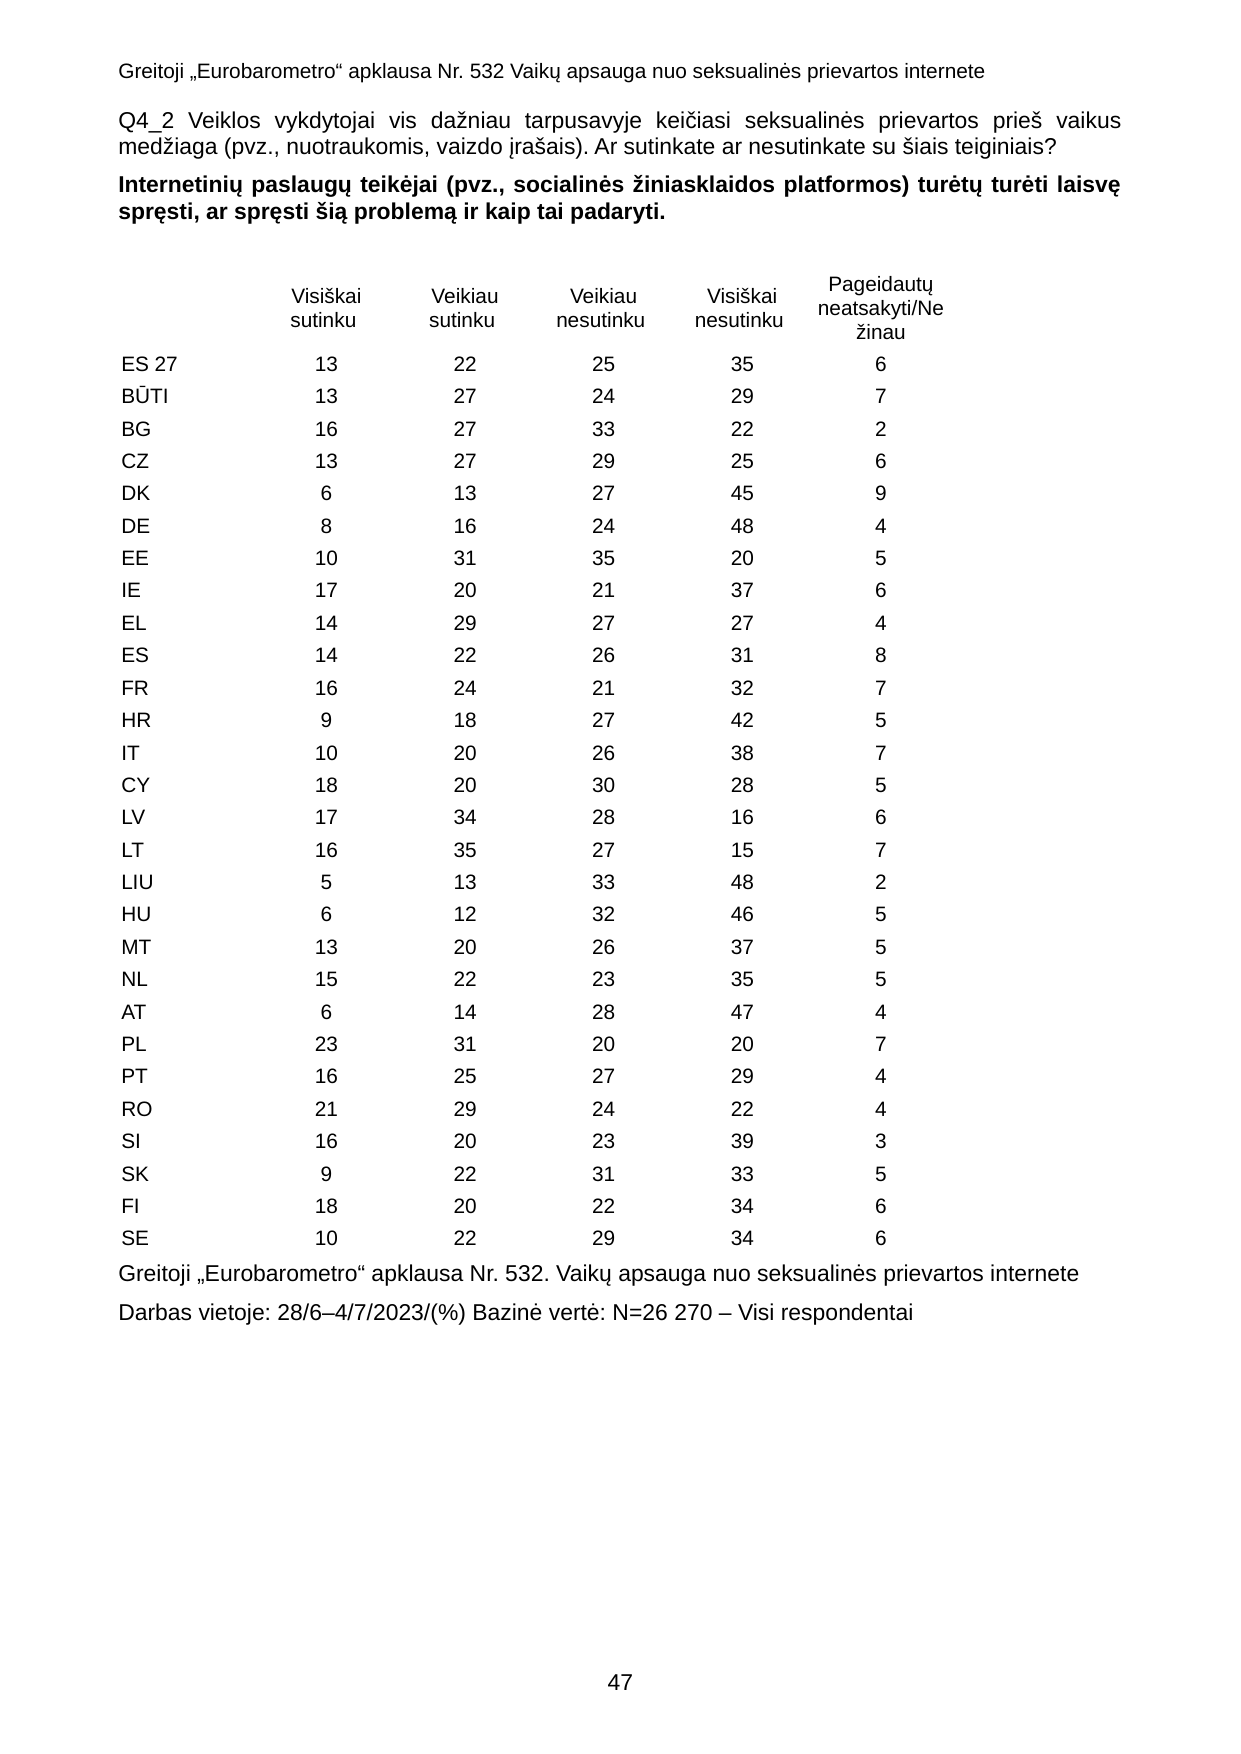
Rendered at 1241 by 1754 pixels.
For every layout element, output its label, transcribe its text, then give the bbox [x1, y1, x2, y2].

table_cell 6 [811, 574, 950, 607]
table_cell 15 [673, 833, 811, 866]
table_cell 47 [673, 995, 811, 1028]
table_cell 17 [257, 801, 395, 833]
table_cell SK [118, 1157, 257, 1190]
table_cell 27 [534, 704, 673, 736]
table_cell 31 [534, 1157, 673, 1190]
table_cell 7 [811, 671, 950, 704]
table_cell 23 [534, 963, 673, 995]
table_cell FI [118, 1190, 257, 1222]
table_cell IT [118, 736, 257, 768]
table_header Visiškai sutinku [257, 268, 395, 347]
table_cell 27 [395, 380, 534, 412]
table_cell 29 [534, 445, 673, 477]
table_cell 2 [811, 866, 950, 898]
table_cell AT [118, 995, 257, 1028]
table_cell 20 [395, 931, 534, 963]
table_cell 17 [257, 574, 395, 607]
text Internetinių paslaugų teikėjai (pvz., socialinės žiniasklaidos platformos) turėtų turėti laisvę spręsti, ar spręsti šią problemą ir kaip tai padaryti. [118, 171, 1122, 224]
table_cell 6 [811, 348, 950, 380]
table_cell 23 [257, 1028, 395, 1060]
table_cell 31 [673, 639, 811, 671]
text Q4_2 Veiklos vykdytojai vis dažniau tarpusavyje keičiasi seksualinės prievartos prieš vaikus medžiaga (pvz., nuotraukomis, vaizdo įrašais). Ar sutinkate ar nesutinkate su šiais teiginiais? [118, 107, 1122, 159]
table_cell 6 [811, 445, 950, 477]
table_cell 27 [534, 1060, 673, 1092]
table_cell 23 [534, 1125, 673, 1157]
table_cell 35 [395, 833, 534, 866]
table_cell 27 [534, 607, 673, 639]
table_cell 18 [395, 704, 534, 736]
table_cell 20 [395, 769, 534, 801]
table_cell 28 [673, 769, 811, 801]
table_cell 7 [811, 736, 950, 768]
table_cell BG [118, 412, 257, 444]
table_cell 20 [673, 542, 811, 574]
table_cell 7 [811, 1028, 950, 1060]
table_cell 29 [395, 607, 534, 639]
table_cell SI [118, 1125, 257, 1157]
table_cell 5 [811, 769, 950, 801]
table_cell 22 [673, 412, 811, 444]
table_cell 42 [673, 704, 811, 736]
table_cell 2 [811, 412, 950, 444]
table_cell 29 [395, 1093, 534, 1125]
table_cell 20 [673, 1028, 811, 1060]
table_cell 4 [811, 995, 950, 1028]
table_cell 34 [673, 1222, 811, 1254]
table_cell 35 [673, 348, 811, 380]
table_cell 48 [673, 866, 811, 898]
table_cell 3 [811, 1125, 950, 1157]
text Greitoji „Eurobarometro“ apklausa Nr. 532. Vaikų apsauga nuo seksualinės prievartos internete [118, 1260, 1122, 1287]
table_cell 4 [811, 1060, 950, 1092]
table_cell 16 [257, 412, 395, 444]
table_cell 10 [257, 542, 395, 574]
table_cell 22 [395, 1157, 534, 1190]
table_cell 8 [811, 639, 950, 671]
table_cell MT [118, 931, 257, 963]
table_cell 9 [257, 1157, 395, 1190]
table_cell 37 [673, 931, 811, 963]
table_cell 16 [395, 509, 534, 542]
table_cell 13 [257, 348, 395, 380]
table_cell ES 27 [118, 348, 257, 380]
table_cell 22 [395, 963, 534, 995]
table_cell 5 [811, 1157, 950, 1190]
table_cell 26 [534, 931, 673, 963]
table_cell DK [118, 477, 257, 509]
table_cell 33 [534, 866, 673, 898]
table_cell 13 [257, 445, 395, 477]
table_cell 22 [673, 1093, 811, 1125]
table_header Veikiau nesutinku [534, 268, 673, 347]
table_cell 35 [673, 963, 811, 995]
table_cell HR [118, 704, 257, 736]
table_cell SE [118, 1222, 257, 1254]
table_cell 20 [534, 1028, 673, 1060]
table_cell 33 [534, 412, 673, 444]
table_cell 26 [534, 639, 673, 671]
table_cell EE [118, 542, 257, 574]
table_cell 13 [257, 931, 395, 963]
table_cell 20 [395, 1190, 534, 1222]
table_cell 5 [811, 898, 950, 931]
table_cell 25 [534, 348, 673, 380]
table_cell 16 [257, 1060, 395, 1092]
table_cell 25 [395, 1060, 534, 1092]
table_cell RO [118, 1093, 257, 1125]
table_cell 32 [673, 671, 811, 704]
table_cell 18 [257, 769, 395, 801]
table_cell 33 [673, 1157, 811, 1190]
table_cell PT [118, 1060, 257, 1092]
table_cell 31 [395, 542, 534, 574]
table_cell 14 [257, 639, 395, 671]
table_cell HU [118, 898, 257, 931]
table_cell 45 [673, 477, 811, 509]
table_cell 28 [534, 801, 673, 833]
table_cell 27 [395, 412, 534, 444]
table_cell 4 [811, 509, 950, 542]
table_cell 7 [811, 833, 950, 866]
table_cell 6 [811, 1190, 950, 1222]
table_cell 6 [811, 1222, 950, 1254]
table_cell 48 [673, 509, 811, 542]
table_cell 6 [257, 995, 395, 1028]
table_cell EL [118, 607, 257, 639]
table_cell 14 [257, 607, 395, 639]
table_cell 22 [395, 639, 534, 671]
table_cell 4 [811, 607, 950, 639]
table_cell 32 [534, 898, 673, 931]
table_cell 34 [395, 801, 534, 833]
table_cell DE [118, 509, 257, 542]
table_cell 16 [673, 801, 811, 833]
table_cell 10 [257, 1222, 395, 1254]
table_header [118, 268, 257, 347]
table_cell 6 [811, 801, 950, 833]
table_cell 5 [811, 542, 950, 574]
table_cell 35 [534, 542, 673, 574]
table_cell 9 [257, 704, 395, 736]
table_cell 27 [534, 477, 673, 509]
table_cell 16 [257, 833, 395, 866]
table_cell 5 [811, 931, 950, 963]
table_cell BŪTI [118, 380, 257, 412]
table_cell 7 [811, 380, 950, 412]
table_cell 16 [257, 1125, 395, 1157]
table_cell 30 [534, 769, 673, 801]
table_cell 12 [395, 898, 534, 931]
table_cell 9 [811, 477, 950, 509]
table_cell 24 [534, 380, 673, 412]
table_cell ES [118, 639, 257, 671]
table_cell 21 [257, 1093, 395, 1125]
table_cell NL [118, 963, 257, 995]
table_header Pageidautų neatsakyti/Nežinau [811, 268, 950, 347]
table_cell 28 [534, 995, 673, 1028]
table_header Visiškai nesutinku [673, 268, 811, 347]
table_cell CY [118, 769, 257, 801]
table_cell 22 [395, 1222, 534, 1254]
table_cell 29 [673, 1060, 811, 1092]
table_cell 18 [257, 1190, 395, 1222]
table_cell 24 [534, 1093, 673, 1125]
table_cell 21 [534, 671, 673, 704]
table_cell 6 [257, 477, 395, 509]
table_cell 27 [673, 607, 811, 639]
table_cell CZ [118, 445, 257, 477]
table_cell LT [118, 833, 257, 866]
table_cell 31 [395, 1028, 534, 1060]
table_cell 4 [811, 1093, 950, 1125]
table_cell 46 [673, 898, 811, 931]
table_cell LIU [118, 866, 257, 898]
table_cell 29 [534, 1222, 673, 1254]
table_cell 29 [673, 380, 811, 412]
table_cell 5 [811, 704, 950, 736]
table_cell 13 [395, 866, 534, 898]
table_cell 6 [257, 898, 395, 931]
table_cell 24 [534, 509, 673, 542]
table_cell 8 [257, 509, 395, 542]
table_cell 20 [395, 736, 534, 768]
table_cell FR [118, 671, 257, 704]
table_cell 39 [673, 1125, 811, 1157]
table_cell IE [118, 574, 257, 607]
table_header Veikiau sutinku [395, 268, 534, 347]
table_cell 37 [673, 574, 811, 607]
table_cell 24 [395, 671, 534, 704]
table_cell 20 [395, 574, 534, 607]
table_cell 20 [395, 1125, 534, 1157]
table_cell 25 [673, 445, 811, 477]
table_cell 22 [395, 348, 534, 380]
table_cell 22 [534, 1190, 673, 1222]
table_cell PL [118, 1028, 257, 1060]
table_cell 5 [257, 866, 395, 898]
table_cell 27 [395, 445, 534, 477]
table_cell 26 [534, 736, 673, 768]
text Darbas vietoje: 28/6–4/7/2023/(%) Bazinė vertė: N=26 270 – Visi respondentai [118, 1299, 1122, 1325]
table_cell 34 [673, 1190, 811, 1222]
table_cell 27 [534, 833, 673, 866]
table_cell 5 [811, 963, 950, 995]
table_cell 21 [534, 574, 673, 607]
table_cell 15 [257, 963, 395, 995]
table_cell 13 [257, 380, 395, 412]
table_cell 16 [257, 671, 395, 704]
table_cell 38 [673, 736, 811, 768]
table_cell LV [118, 801, 257, 833]
table_cell 14 [395, 995, 534, 1028]
table_cell 10 [257, 736, 395, 768]
table_cell 13 [395, 477, 534, 509]
